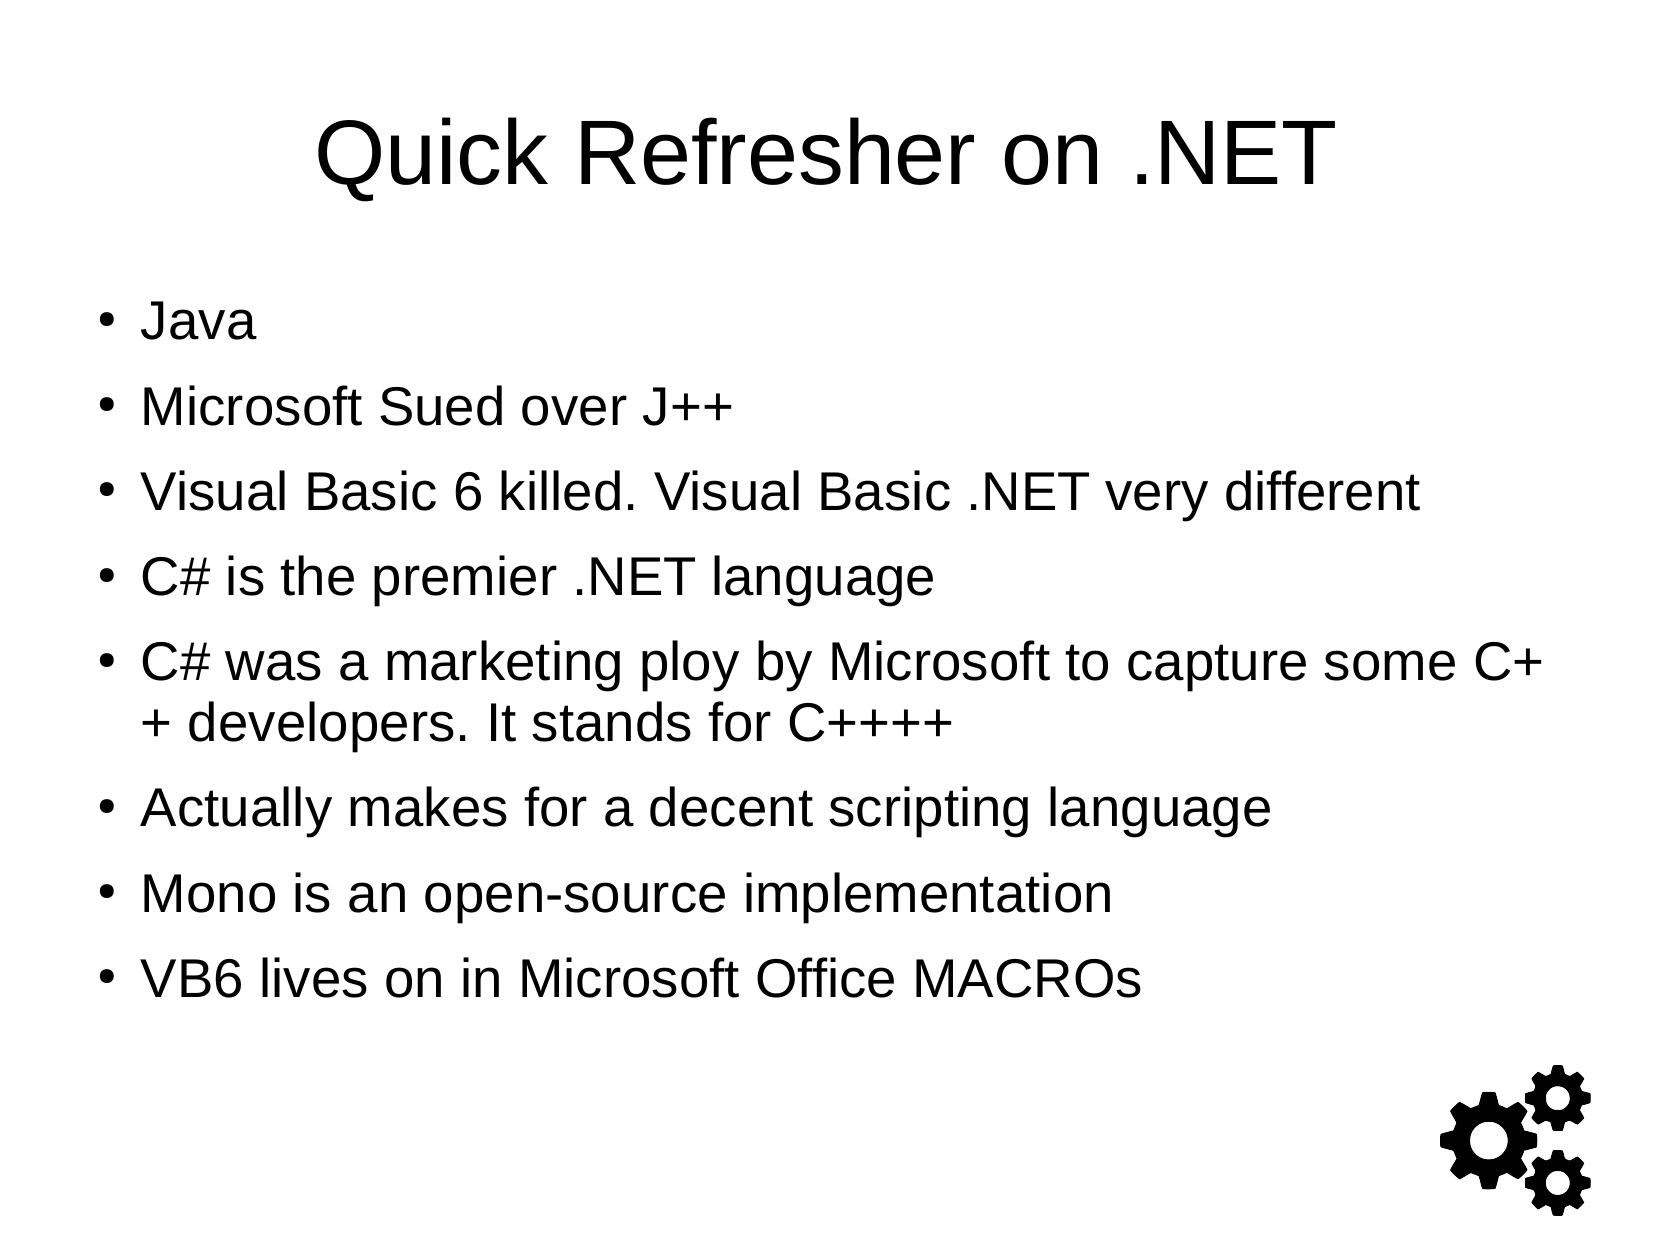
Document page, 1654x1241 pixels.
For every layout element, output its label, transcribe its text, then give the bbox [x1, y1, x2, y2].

picture [1440, 1065, 1591, 1216]
list Java Microsoft Sued over J++ Visual Basic 6 killed. Visual Basic .NET very different C# is the premier .NET language C# was a marketing ploy by Microsoft to capture some C++ developers. It stands for C++++ Actually makes for a decent scripting language Mono is an open-source implementation VB6 lives on in Microsoft Office MACROs [82, 290, 1571, 1010]
title Quick Refresher on .NET [82, 49, 1571, 257]
